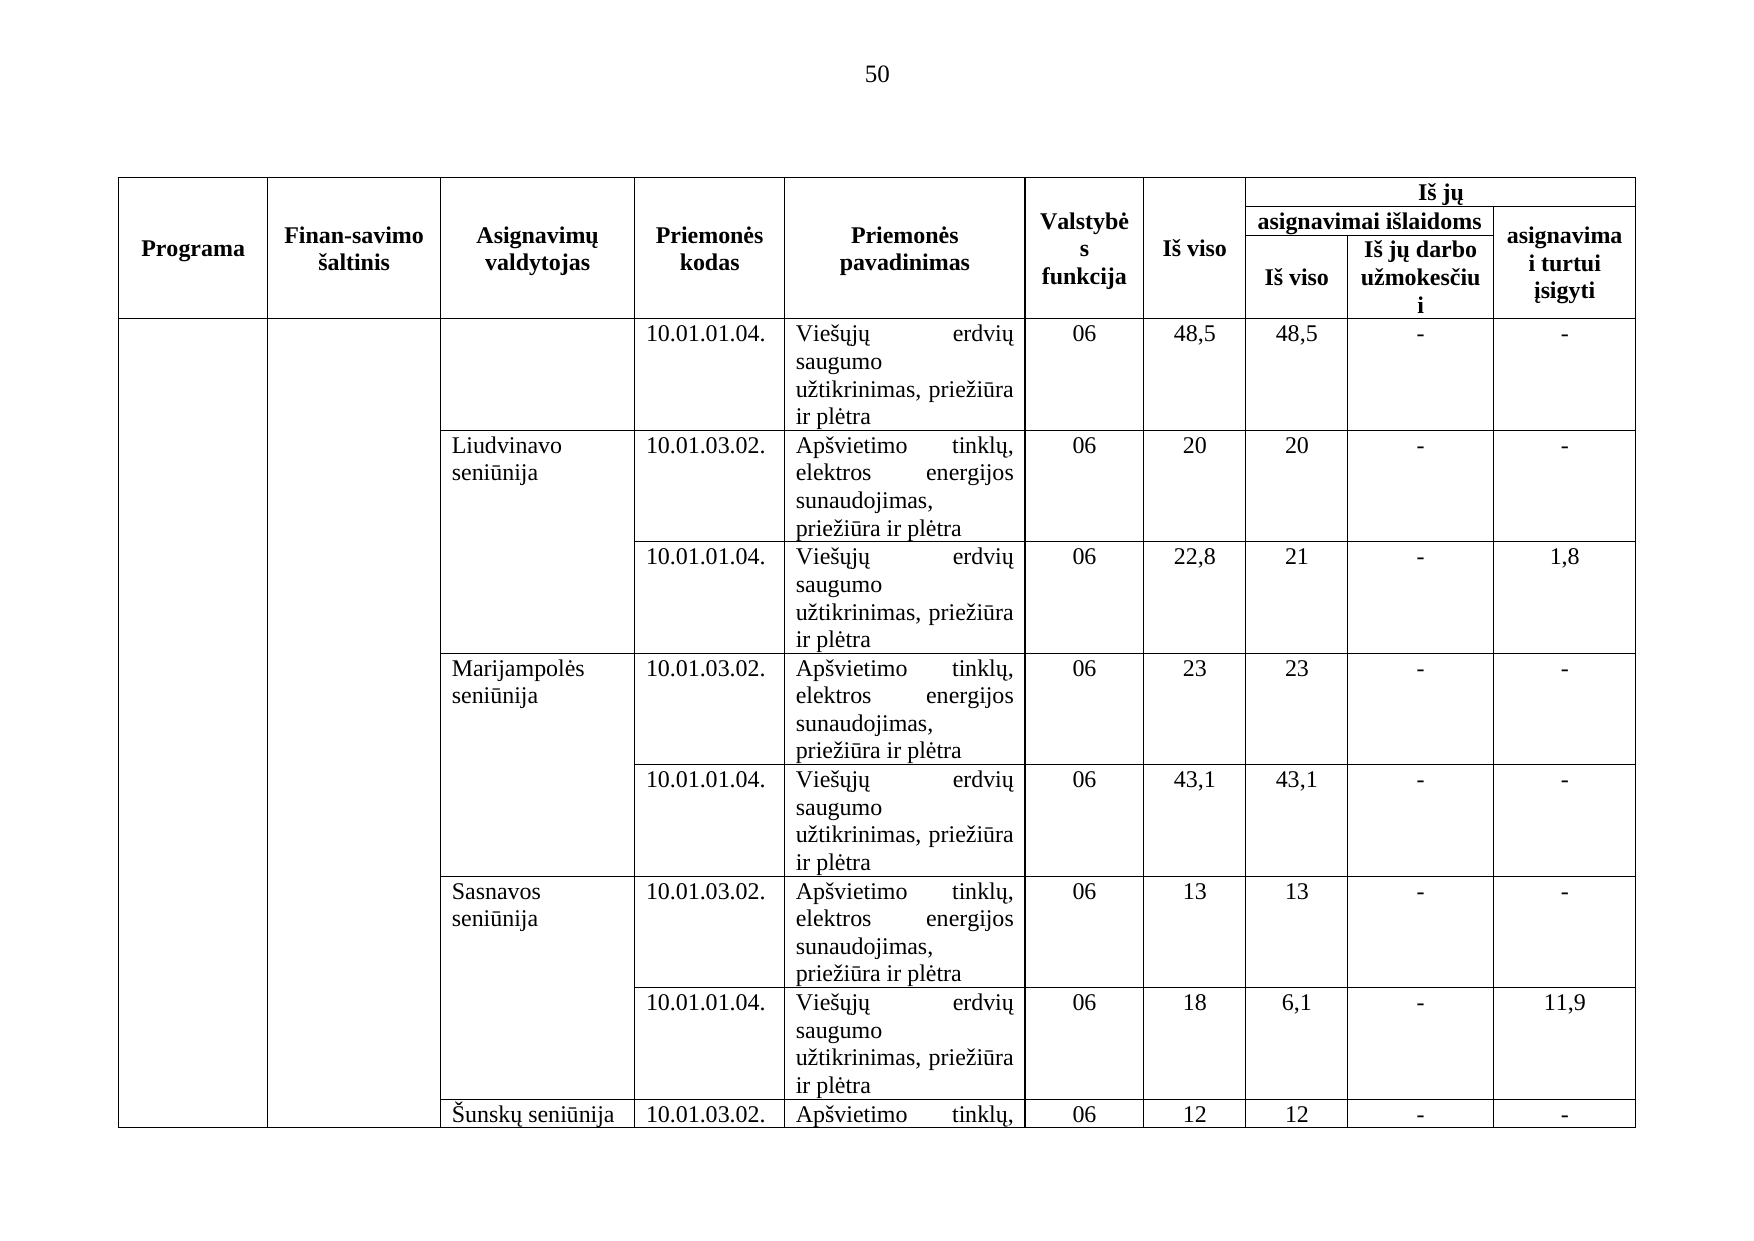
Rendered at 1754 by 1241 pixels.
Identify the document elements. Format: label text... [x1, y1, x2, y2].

table_cell 12 [1144, 1100, 1245, 1127]
table_cell 48,5 [1246, 319, 1347, 430]
table_cell 13 [1246, 877, 1347, 987]
table_cell Viešųjų erdvių saugumo užtikrinimas, priežiūra ir plėtra [785, 319, 1024, 430]
table_cell Apšvietimo tinklų, elektros energijos sunaudojimas, priežiūra ir plėtra [785, 877, 1024, 987]
table_header Valstybės funkcija [1026, 178, 1143, 318]
table_cell Apšvietimo tinklų, [785, 1100, 1024, 1127]
table_cell [268, 319, 440, 1127]
table_cell - [1494, 765, 1635, 876]
table_cell Marijampolės seniūnija [441, 654, 634, 876]
table_cell 23 [1144, 654, 1245, 764]
table_cell Sasnavos seniūnija [441, 877, 634, 1098]
table_header Iš jų [1246, 178, 1635, 206]
table_cell 1,8 [1494, 542, 1635, 653]
table_cell Viešųjų erdvių saugumo užtikrinimas, priežiūra ir plėtra [785, 765, 1024, 876]
table_cell - [1348, 431, 1493, 541]
table_cell 23 [1246, 654, 1347, 764]
table_cell 10.01.03.02. [635, 431, 784, 541]
table_header Asignavimų valdytojas [441, 178, 634, 318]
table_cell 43,1 [1246, 765, 1347, 876]
table_cell Apšvietimo tinklų, elektros energijos sunaudojimas, priežiūra ir plėtra [785, 431, 1024, 541]
table_cell 6,1 [1246, 988, 1347, 1098]
table_cell 06 [1026, 988, 1143, 1098]
table_header Priemonės pavadinimas [785, 178, 1024, 318]
table_cell 06 [1026, 654, 1143, 764]
table_cell 20 [1144, 431, 1245, 541]
table_cell Viešųjų erdvių saugumo užtikrinimas, priežiūra ir plėtra [785, 542, 1024, 653]
table_cell 10.01.01.04. [635, 988, 784, 1098]
table_header Iš viso [1144, 178, 1245, 318]
table_cell [119, 319, 267, 1127]
table_cell 06 [1026, 1100, 1143, 1127]
table_cell 20 [1246, 431, 1347, 541]
table_cell Viešųjų erdvių saugumo užtikrinimas, priežiūra ir plėtra [785, 988, 1024, 1098]
table_cell asignavimai išlaidoms [1246, 207, 1493, 234]
table_cell - [1348, 542, 1493, 653]
table_cell 48,5 [1144, 319, 1245, 430]
table_cell 06 [1026, 765, 1143, 876]
table_cell 10.01.01.04. [635, 542, 784, 653]
table_cell 10.01.01.04. [635, 765, 784, 876]
table_cell - [1494, 877, 1635, 987]
table_cell 21 [1246, 542, 1347, 653]
table_cell 10.01.01.04. [635, 319, 784, 430]
table_cell 10.01.03.02. [635, 877, 784, 987]
table_cell 06 [1026, 319, 1143, 430]
table_cell - [1348, 319, 1493, 430]
table_cell Liudvinavo seniūnija [441, 431, 634, 653]
table_cell Iš viso [1246, 236, 1347, 318]
table_cell - [1348, 1100, 1493, 1127]
table_cell - [1348, 765, 1493, 876]
table_cell 12 [1246, 1100, 1347, 1127]
table_cell - [1494, 654, 1635, 764]
table_cell [441, 319, 634, 430]
table_cell 06 [1026, 542, 1143, 653]
table_cell 10.01.03.02. [635, 1100, 784, 1127]
table_header Programa [119, 178, 267, 318]
table_cell - [1494, 1100, 1635, 1127]
table_cell 06 [1026, 431, 1143, 541]
table_cell Šunskų seniūnija [441, 1100, 634, 1127]
table_cell - [1348, 988, 1493, 1098]
table_cell - [1494, 319, 1635, 430]
table_cell Apšvietimo tinklų, elektros energijos sunaudojimas, priežiūra ir plėtra [785, 654, 1024, 764]
table_cell Iš jų darbo užmokesčiui [1348, 236, 1493, 318]
table_cell 18 [1144, 988, 1245, 1098]
table_cell - [1494, 431, 1635, 541]
table_cell - [1348, 654, 1493, 764]
table_cell 22,8 [1144, 542, 1245, 653]
table_cell 13 [1144, 877, 1245, 987]
table_cell - [1348, 877, 1493, 987]
table_cell 43,1 [1144, 765, 1245, 876]
table_header Priemonės kodas [635, 178, 784, 318]
table_cell 11,9 [1494, 988, 1635, 1098]
table_cell asignavimai turtui įsigyti [1494, 207, 1635, 318]
table_cell 06 [1026, 877, 1143, 987]
table_cell 10.01.03.02. [635, 654, 784, 764]
table_header Finan-savimo šaltinis [268, 178, 440, 318]
